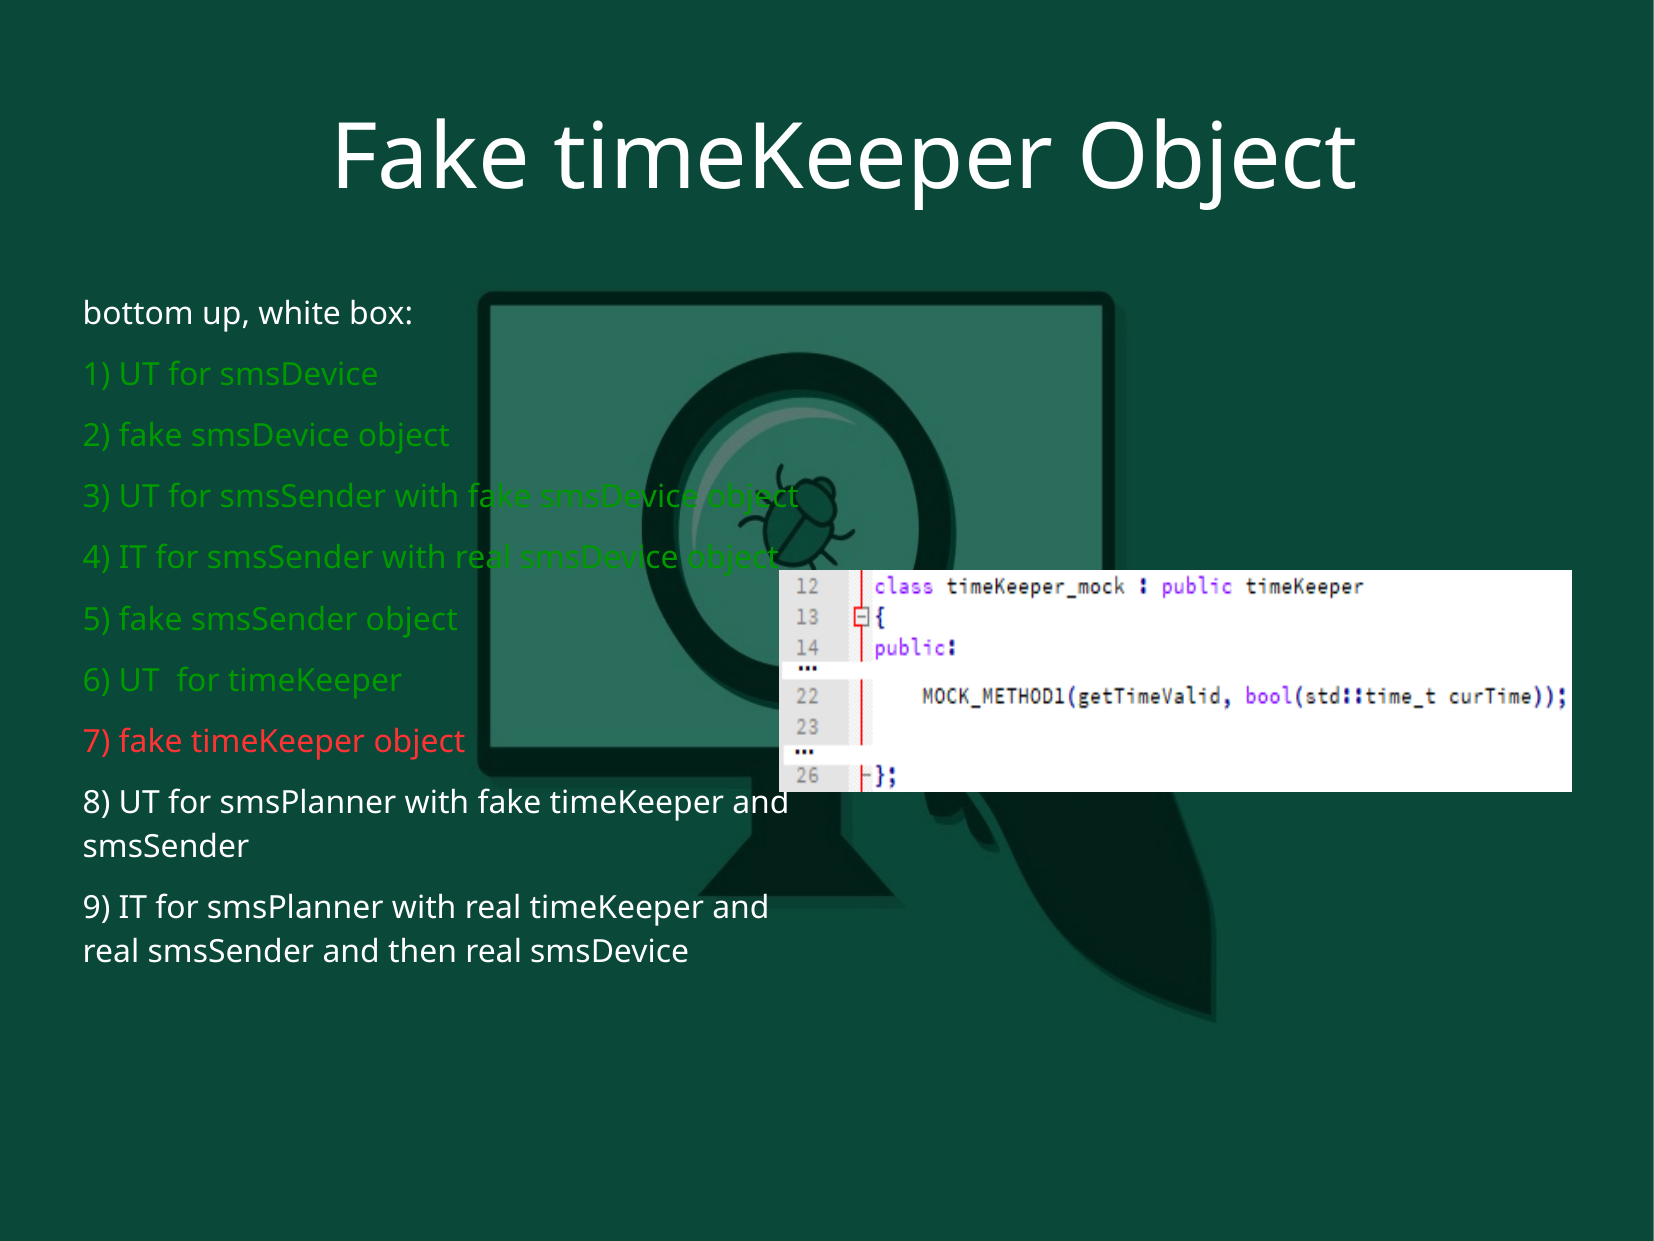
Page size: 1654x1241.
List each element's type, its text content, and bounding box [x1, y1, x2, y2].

title Fake timeKeeper Object [82, 49, 1571, 257]
picture [0, 0, 1654, 1241]
list bottom up, white box: 1) UT for smsDevice 2) fake smsDevice object 3) UT for smsSender with fake smsDevice object 4) IT for smsSender with real smsDevice object 5) fake smsSender object 6) UT for timeKeeper 7) fake timeKeeper object 8) UT for smsPlanner with fake timeKeeper and smsSender 9) IT for smsPlanner with real timeKeeper and real smsSender and then real smsDevice [82, 290, 809, 1010]
